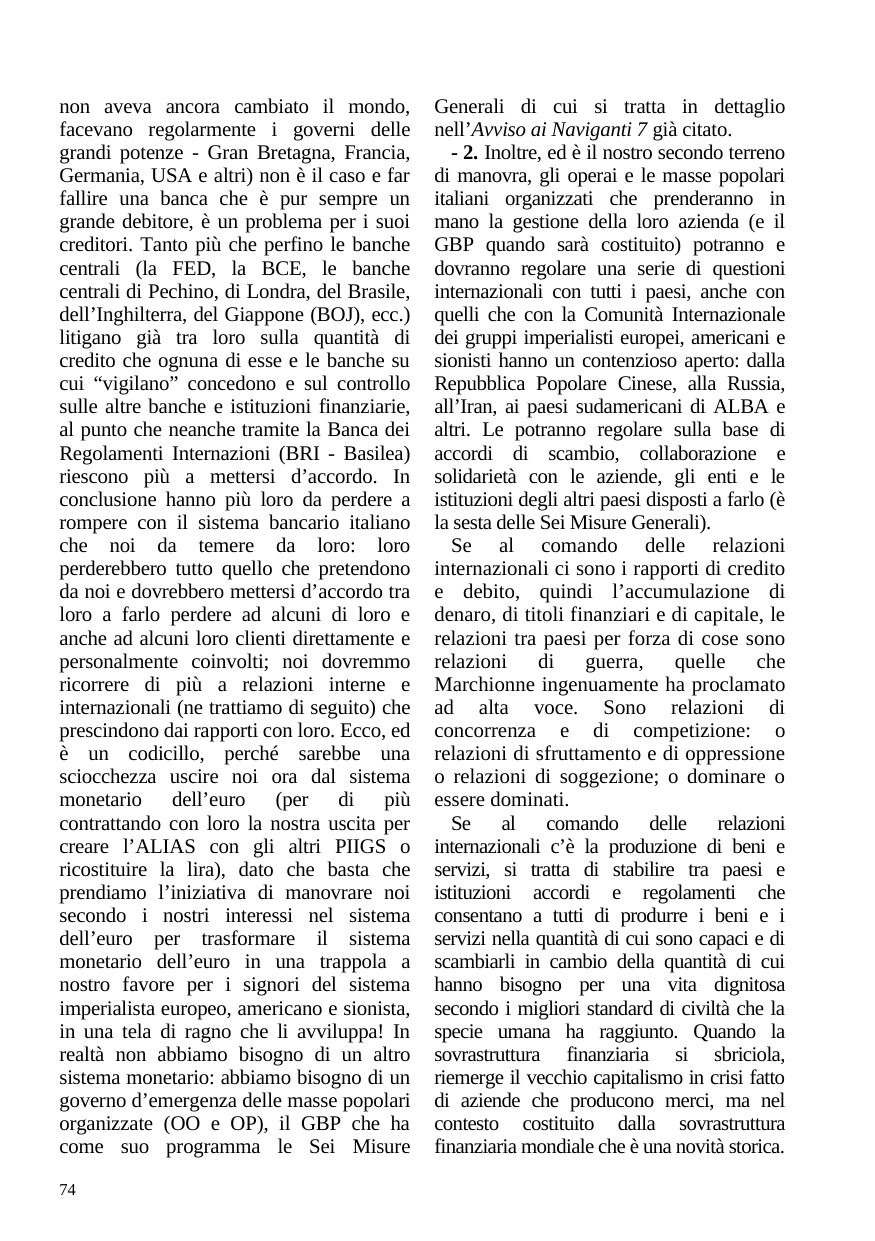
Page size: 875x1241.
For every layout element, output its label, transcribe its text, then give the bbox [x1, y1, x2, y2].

text non aveva ancora cambiato il mondo, facevano regolarmente i governi delle grandi potenze - Gran Bretagna, Francia, Germania, USA e altri) non è il caso e far fallire una banca che è pur sempre un grande debitore, è un problema per i suoi creditori. Tanto più che perfino le banche centrali (la FED, la BCE, le banche centrali di Pechino, di Londra, del Brasile, dell’Inghilterra, del Giappone (BOJ), ecc.) litigano già tra loro sulla quantità di credito che ognuna di esse e le banche su cui “vigilano” concedono e sul controllo sulle altre banche e istituzioni finanziarie, al punto che neanche tramite la Banca dei Regolamenti Internazioni (BRI - Basilea) riescono più a mettersi d’accordo. In conclusione hanno più loro da perdere a rompere con il sistema bancario italiano che noi da temere da loro: loro perderebbero tutto quello che pretendono da noi e dovrebbero mettersi d’accordo tra loro a farlo perdere ad alcuni di loro e anche ad alcuni loro clienti direttamente e personalmente coinvolti; noi dovremmo ricorrere di più a relazioni interne e internazionali (ne trattiamo di seguito) che prescindono dai rapporti con loro. Ecco, ed è un codicillo, perché sarebbe una sciocchezza uscire noi ora dal sistema monetario dell’euro (per di più contrattando con loro la nostra uscita per creare l’ALIAS con gli altri PIIGS o ricostituire la lira), dato che basta che prendiamo l’iniziativa di manovrare noi secondo i nostri interessi nel sistema dell’euro per trasformare il sistema monetario dell’euro in una trappola a nostro favore per i signori del sistema imperialista europeo, americano e sionista, in una tela di ragno che li avviluppa! In realtà non abbiamo bisogno di un altro sistema monetario: abbiamo bisogno di un governo d’emergenza delle masse popolari organizzate (OO e OP), il GBP che ha come suo programma le Sei Misure [59, 94, 411, 1158]
text Se al comando delle relazioni internazionali c’è la produzione di beni e servizi, si tratta di stabilire tra paesi e istituzioni accordi e regolamenti che consentano a tutti di produrre i beni e i servizi nella quantità di cui sono capaci e di scambiarli in cambio della quantità di cui hanno bisogno per una vita dignitosa secondo i migliori standard di civiltà che la specie umana ha raggiunto. Quando la sovrastruttura finanziaria si sbriciola, riemerge il vecchio capitalismo in crisi fatto di aziende che producono merci, ma nel contesto costituito dalla sovrastruttura finanziaria mondiale che è una novità storica. [434, 811, 786, 1158]
text Se al comando delle relazioni internazionali ci sono i rapporti di credito e debito, quindi l’accumulazione di denaro, di titoli finanziari e di capitale, le relazioni tra paesi per forza di cose sono relazioni di guerra, quelle che Marchionne ingenuamente ha proclamato ad alta voce. Sono relazioni di concorrenza e di competizione: o relazioni di sfruttamento e di oppressione o relazioni di soggezione; o dominare o essere dominati. [434, 534, 786, 811]
text - 2. Inoltre, ed è il nostro secondo terreno di manovra, gli operai e le masse popolari italiani organizzati che prenderanno in mano la gestione della loro azienda (e il GBP quando sarà costituito) potranno e dovranno regolare una serie di questioni internazionali con tutti i paesi, anche con quelli che con la Comunità Internazionale dei gruppi imperialisti europei, americani e sionisti hanno un contenzioso aperto: dalla Repubblica Popolare Cinese, alla Russia, all’Iran, ai paesi sudamericani di ALBA e altri. Le potranno regolare sulla base di accordi di scambio, collaborazione e solidarietà con le aziende, gli enti e le istituzioni degli altri paesi disposti a farlo (è la sesta delle Sei Misure Generali). [434, 141, 786, 534]
text Generali di cui si tratta in dettaglio nell’Avviso ai Naviganti 7 già citato. [434, 94, 786, 141]
